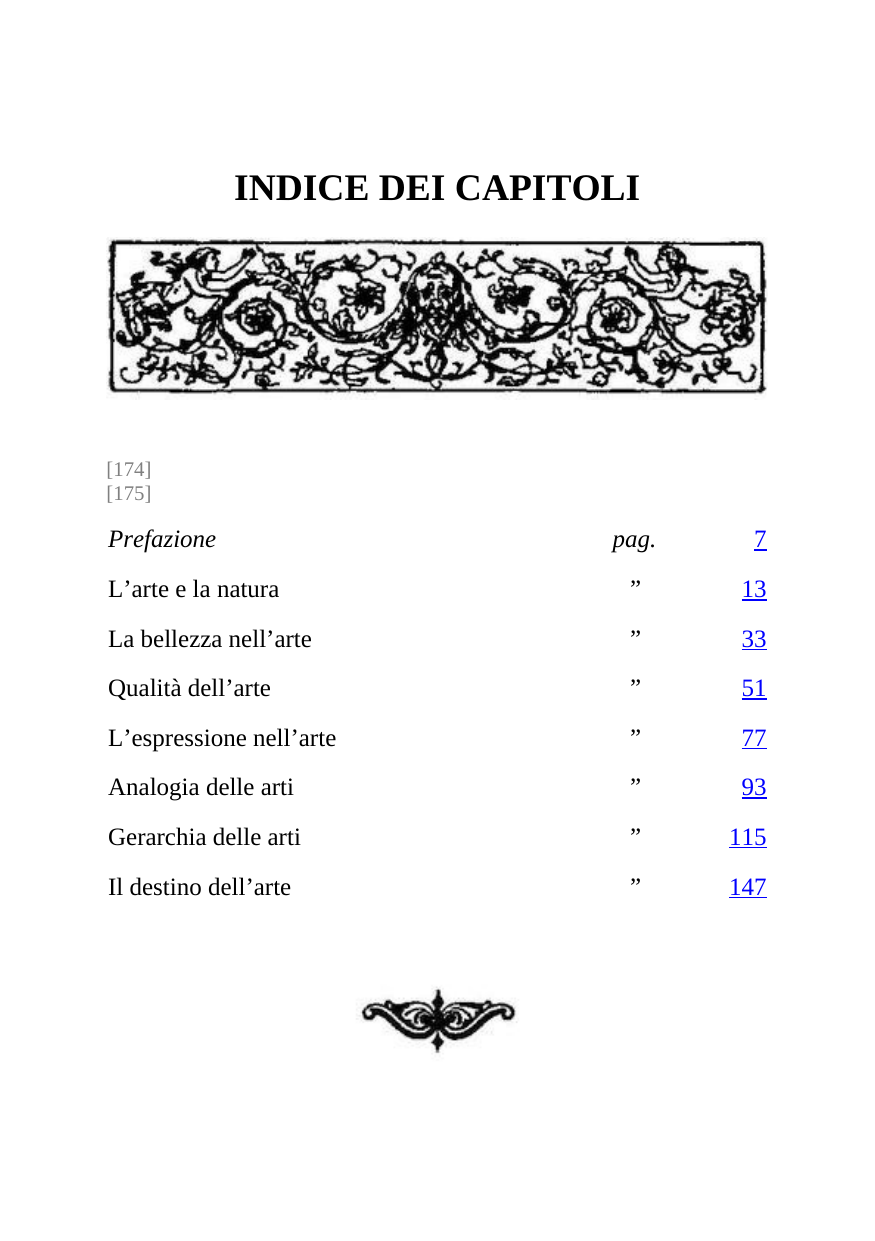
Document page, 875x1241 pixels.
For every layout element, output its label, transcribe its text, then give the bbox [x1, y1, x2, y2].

picture [106, 237, 768, 400]
table_cell 77 [683, 704, 768, 753]
table_cell L’espressione nell’arte [106, 704, 588, 753]
table_cell Il destino dell’arte [106, 852, 588, 902]
table_cell 33 [683, 604, 768, 654]
table_cell Analogia delle arti [106, 753, 588, 803]
table_header 7 [683, 505, 768, 555]
table_cell ” [588, 654, 683, 703]
table_cell ” [588, 555, 683, 604]
picture [281, 961, 593, 1080]
table_cell ” [588, 852, 683, 902]
table_cell La bellezza nell’arte [106, 604, 588, 654]
table_cell 51 [683, 654, 768, 703]
table_cell Gerarchia delle arti [106, 803, 588, 852]
table_cell Qualità dell’arte [106, 654, 588, 703]
table_cell ” [588, 803, 683, 852]
table_cell ” [588, 704, 683, 753]
subtitle INDICE DEI CAPITOLI [106, 165, 768, 208]
text [174] [175] [106, 457, 768, 505]
table_cell ” [588, 753, 683, 803]
table_header pag. [588, 505, 683, 555]
table_header Prefazione [106, 505, 588, 555]
table_cell 147 [683, 852, 768, 902]
table_cell 93 [683, 753, 768, 803]
table_cell 115 [683, 803, 768, 852]
table_cell ” [588, 604, 683, 654]
table_cell 13 [683, 555, 768, 604]
table_cell L’arte e la natura [106, 555, 588, 604]
